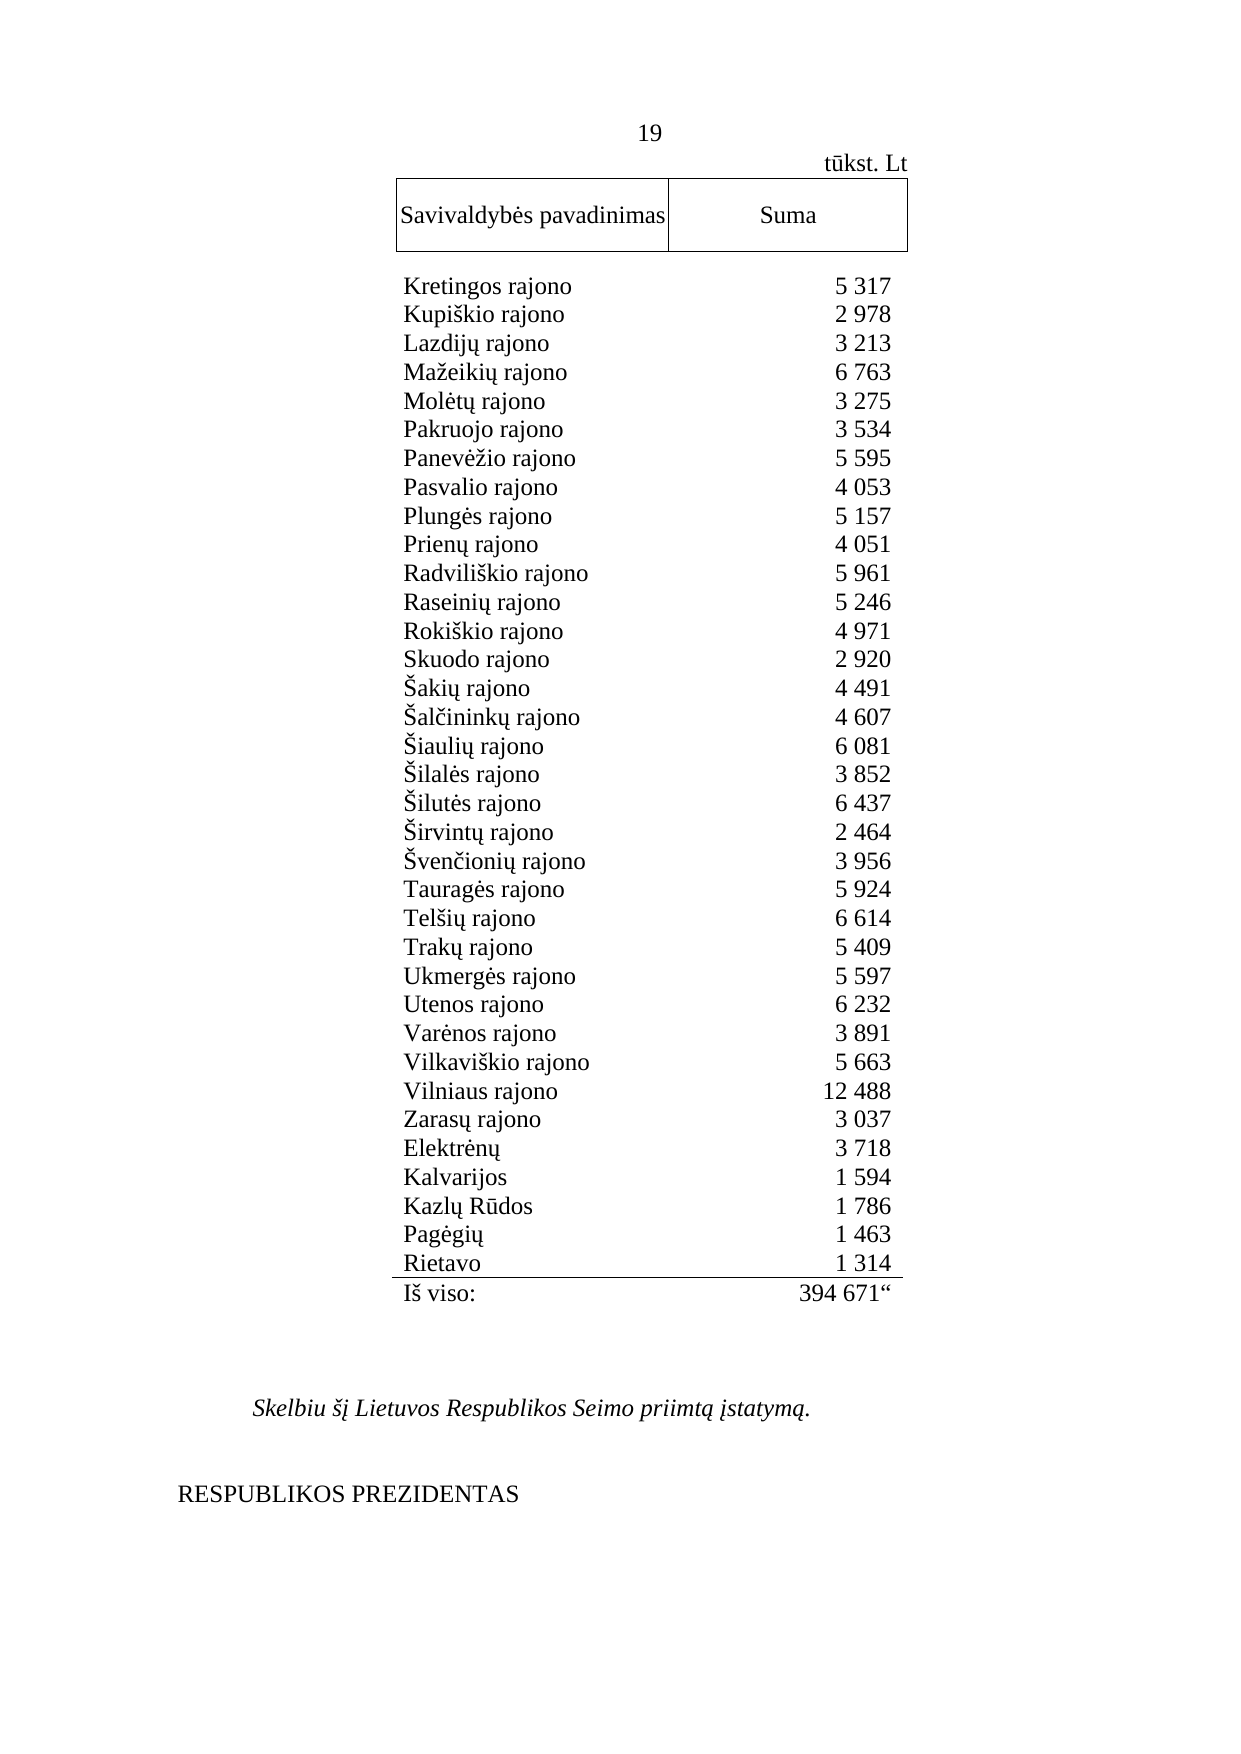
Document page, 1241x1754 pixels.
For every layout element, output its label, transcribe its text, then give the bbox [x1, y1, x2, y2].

table_cell Molėtų rajono [392, 386, 673, 414]
table_cell [903, 1191, 907, 1219]
table_cell 5 924 [673, 875, 902, 903]
table_cell Suma [669, 179, 907, 251]
table_cell [903, 530, 907, 558]
table_cell Pasvalio rajono [392, 472, 673, 501]
table_cell [903, 846, 907, 874]
table_cell 5 409 [673, 932, 902, 961]
table_cell [903, 558, 907, 587]
table_cell [903, 702, 907, 731]
table_cell 12 488 [673, 1076, 902, 1104]
table_cell [903, 587, 907, 616]
table_cell 3 534 [673, 415, 902, 443]
table_cell [903, 1105, 907, 1133]
table_cell 3 891 [673, 1018, 902, 1047]
table_cell [903, 501, 907, 529]
table_cell 6 763 [673, 357, 902, 386]
table_cell 4 971 [673, 616, 902, 644]
table_cell 1 594 [673, 1162, 902, 1191]
table_cell 2 464 [673, 817, 902, 846]
table_cell [903, 760, 907, 788]
table_cell 5 961 [673, 558, 902, 587]
table_cell [903, 788, 907, 817]
table_cell Pakruojo rajono [392, 415, 673, 443]
table_header tūkst. Lt [669, 148, 907, 178]
table_cell 1 786 [673, 1191, 902, 1219]
table_cell Zarasų rajono [392, 1105, 673, 1133]
table_cell 6 232 [673, 990, 902, 1018]
table_cell 4 053 [673, 472, 902, 501]
table_cell Prienų rajono [392, 530, 673, 558]
table_header [397, 148, 669, 178]
table_cell [903, 1018, 907, 1047]
table_cell Kupiškio rajono [392, 300, 673, 328]
table_cell [903, 386, 907, 414]
table_cell Kalvarijos [392, 1162, 673, 1191]
table_cell Utenos rajono [392, 990, 673, 1018]
table_cell 3 037 [673, 1105, 902, 1133]
table_cell Šakių rajono [392, 673, 673, 702]
table_cell [397, 252, 669, 271]
table_cell Mažeikių rajono [392, 357, 673, 386]
table_cell Raseinių rajono [392, 587, 673, 616]
table_cell Vilniaus rajono [392, 1076, 673, 1104]
table_cell [903, 415, 907, 443]
table_cell Kazlų Rūdos [392, 1191, 673, 1219]
table_cell Vilkaviškio rajono [392, 1047, 673, 1076]
table_cell 5 595 [673, 443, 902, 472]
text Respublikos prezidentas [177, 1479, 1122, 1508]
table_cell [903, 932, 907, 961]
table_cell Šilalės rajono [392, 760, 673, 788]
table_cell [903, 1162, 907, 1191]
table_header [392, 148, 397, 178]
table_cell 3 852 [673, 760, 902, 788]
table_cell 4 491 [673, 673, 902, 702]
table_cell 5 157 [673, 501, 902, 529]
table_cell Švenčionių rajono [392, 846, 673, 874]
table_cell 6 437 [673, 788, 902, 817]
table_cell Trakų rajono [392, 932, 673, 961]
text Skelbiu šį Lietuvos Respublikos Seimo priimtą įstatymą. [177, 1393, 1122, 1422]
table_cell Radviliškio rajono [392, 558, 673, 587]
table_cell 5 246 [673, 587, 902, 616]
table_cell [903, 1076, 907, 1104]
table_cell 1 463 [673, 1220, 902, 1248]
table_cell [903, 472, 907, 501]
table_cell [903, 645, 907, 673]
table_cell [903, 817, 907, 846]
table_cell [903, 271, 907, 299]
table_cell Kretingos rajono [392, 271, 673, 299]
table_cell Lazdijų rajono [392, 328, 673, 357]
table_cell [903, 990, 907, 1018]
table_cell [903, 961, 907, 989]
table_cell Šalčininkų rajono [392, 702, 673, 731]
table_cell [392, 251, 397, 271]
table_cell Šiaulių rajono [392, 731, 673, 759]
table_cell [903, 300, 907, 328]
table_cell [903, 673, 907, 702]
table_cell Šilutės rajono [392, 788, 673, 817]
table_cell [903, 1248, 907, 1277]
table_cell 6 081 [673, 731, 902, 759]
table_cell 5 663 [673, 1047, 902, 1076]
table_cell [669, 252, 907, 271]
table_cell Varėnos rajono [392, 1018, 673, 1047]
table_cell [903, 731, 907, 759]
table_cell 4 051 [673, 530, 902, 558]
table_cell [903, 1133, 907, 1162]
table_cell 3 956 [673, 846, 902, 874]
table_cell [903, 875, 907, 903]
table_cell 3 213 [673, 328, 902, 357]
table_cell 394 671“ [673, 1278, 902, 1307]
table_cell Širvintų rajono [392, 817, 673, 846]
table_cell [903, 903, 907, 932]
table_cell Elektrėnų [392, 1133, 673, 1162]
table_cell Ukmergės rajono [392, 961, 673, 989]
table_cell [903, 1047, 907, 1076]
table_cell [903, 1220, 907, 1248]
table_cell 2 920 [673, 645, 902, 673]
table_cell 5 317 [673, 271, 902, 299]
table_cell Savivaldybės pavadinimas [397, 179, 668, 251]
table_cell Skuodo rajono [392, 645, 673, 673]
table_cell 3 718 [673, 1133, 902, 1162]
table_cell Rietavo [392, 1248, 673, 1277]
table_cell Telšių rajono [392, 903, 673, 932]
table_cell [903, 357, 907, 386]
table_cell Rokiškio rajono [392, 616, 673, 644]
table_cell 3 275 [673, 386, 902, 414]
table_cell Iš viso: [392, 1278, 673, 1307]
table_cell 4 607 [673, 702, 902, 731]
table_cell 1 314 [673, 1248, 902, 1277]
table_cell [392, 178, 396, 251]
table_cell 6 614 [673, 903, 902, 932]
table_cell Pagėgių [392, 1220, 673, 1248]
table_cell [903, 1277, 907, 1307]
table_cell [903, 616, 907, 644]
table_cell Panevėžio rajono [392, 443, 673, 472]
table_cell 5 597 [673, 961, 902, 989]
table_cell [903, 443, 907, 472]
table_cell Plungės rajono [392, 501, 673, 529]
table_cell Tauragės rajono [392, 875, 673, 903]
table_cell [903, 328, 907, 357]
table_cell 2 978 [673, 300, 902, 328]
